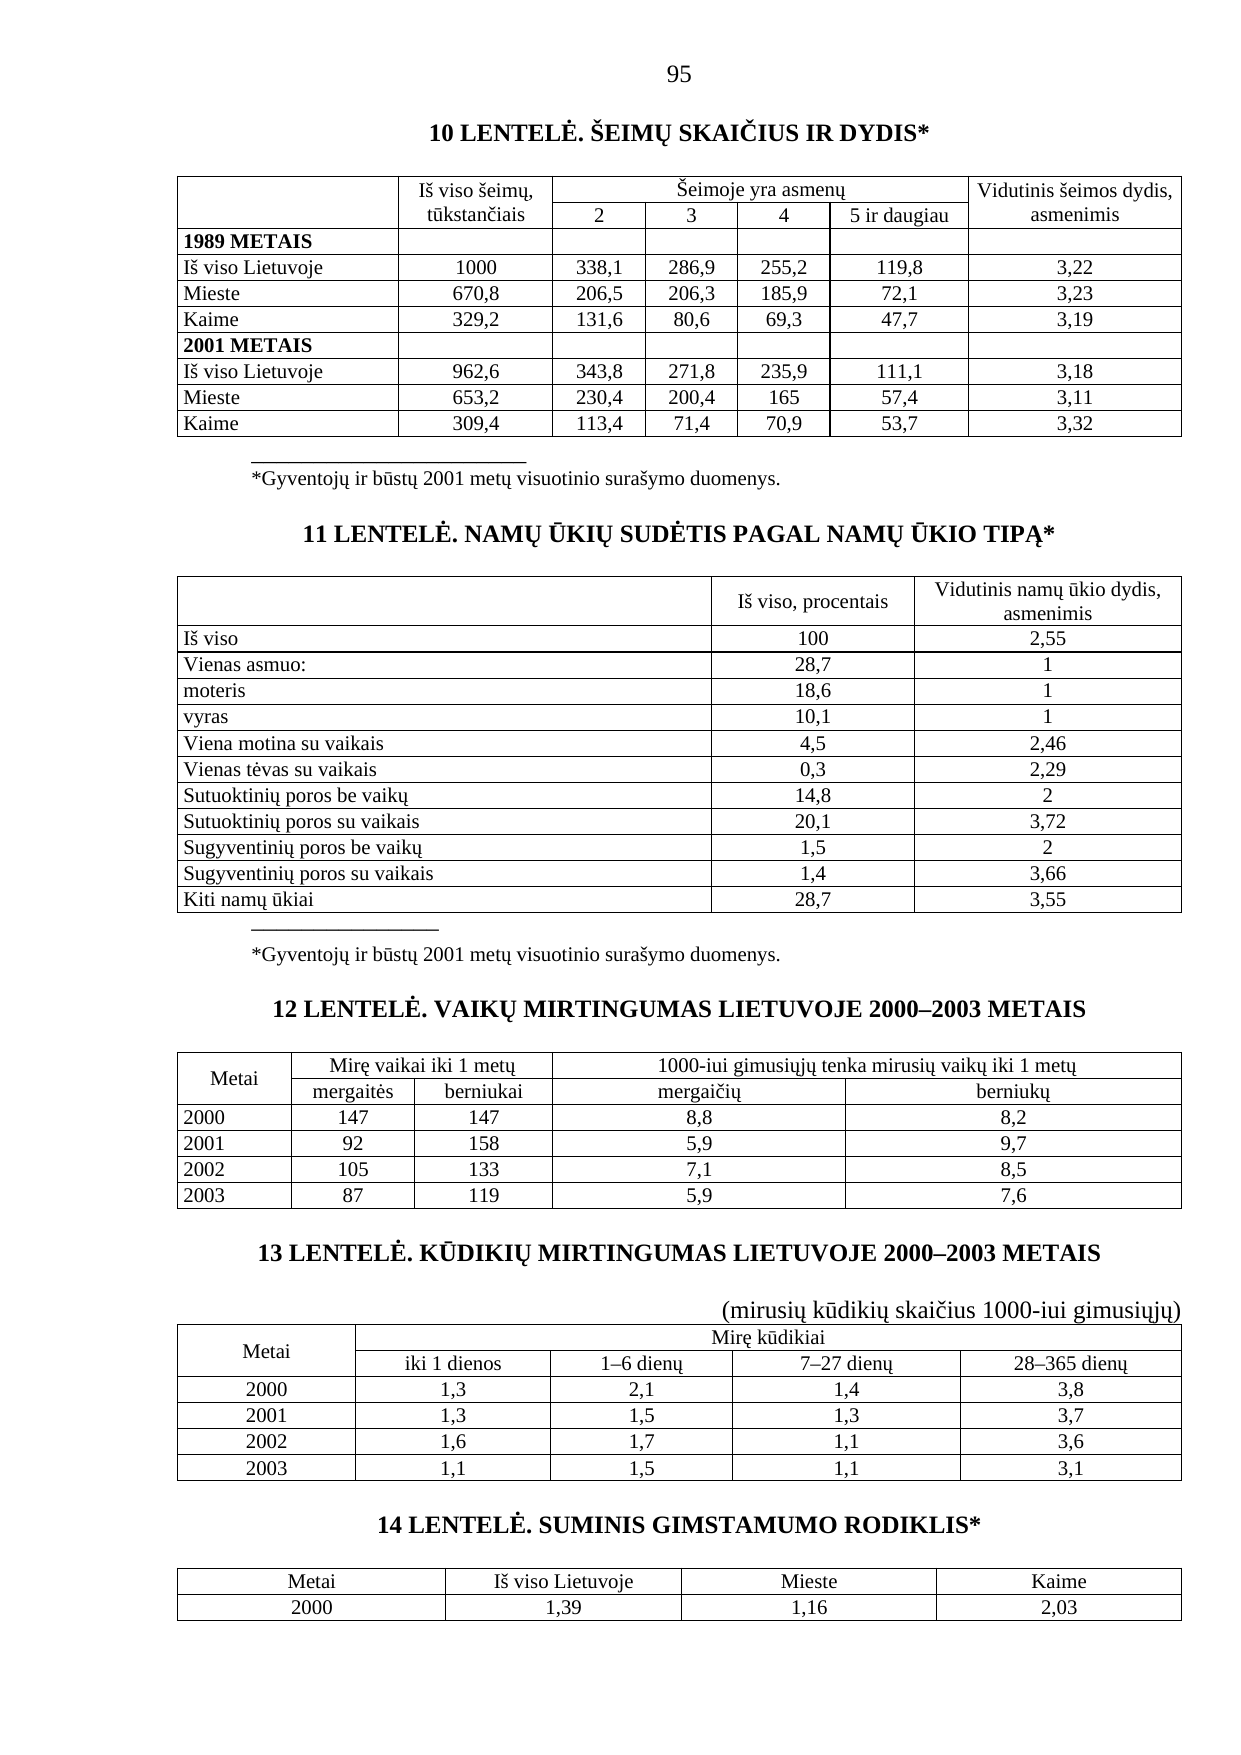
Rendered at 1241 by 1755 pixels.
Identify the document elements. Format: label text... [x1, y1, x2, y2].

table_cell 1,6 [356, 1429, 550, 1454]
table_cell [831, 333, 968, 358]
table_cell 3,18 [969, 359, 1181, 384]
table_cell 2 [915, 835, 1181, 860]
table_cell mergaičių [553, 1079, 845, 1104]
table_cell 14,8 [712, 783, 914, 808]
table_cell 3,32 [969, 411, 1181, 436]
table_cell 309,4 [399, 411, 552, 436]
table_cell 200,4 [646, 385, 737, 410]
table_header Iš viso, procentais [712, 577, 914, 625]
table_cell 338,1 [553, 255, 645, 280]
text (mirusių kūdikių skaičius 1000-iui gimusiųjų) [177, 1295, 1181, 1324]
table_cell 92 [292, 1131, 414, 1156]
table_header Iš viso šeimų, tūkstančiais [399, 177, 552, 228]
table_header Metai [178, 1325, 355, 1376]
table_cell Iš viso Lietuvoje [178, 255, 398, 280]
table_cell 2001 [178, 1403, 355, 1428]
table_cell berniukai [415, 1079, 552, 1104]
table_cell 80,6 [646, 307, 737, 332]
table_cell 1,3 [356, 1403, 550, 1428]
table_cell vyras [178, 705, 711, 729]
table_cell Viena motina su vaikais [178, 731, 711, 756]
table_cell 147 [292, 1105, 414, 1130]
table_cell 18,6 [712, 679, 914, 703]
table_cell 2001 [178, 1131, 291, 1156]
table_cell Kiti namų ūkiai [178, 887, 711, 912]
table_cell 1,1 [733, 1429, 960, 1454]
table_cell 70,9 [738, 411, 829, 436]
table_cell 1–6 dienų [551, 1351, 732, 1376]
table_cell 3,11 [969, 385, 1181, 410]
table_cell [831, 229, 968, 254]
table_cell 28,7 [712, 887, 914, 912]
table_cell 1,5 [551, 1403, 732, 1428]
table_cell 3,23 [969, 281, 1181, 306]
table_cell 3,66 [915, 861, 1181, 886]
text 14 lentelė. Suminis gimstamumo rodiklis* [177, 1510, 1181, 1539]
table_cell 343,8 [553, 359, 645, 384]
table_cell 1 [915, 653, 1181, 677]
table_cell 71,4 [646, 411, 737, 436]
table_cell 670,8 [399, 281, 552, 306]
table_cell 113,4 [553, 411, 645, 436]
table_cell 10,1 [712, 705, 914, 729]
table_cell 1,5 [551, 1455, 732, 1480]
table_cell 119 [415, 1183, 552, 1208]
table_cell 4 [738, 203, 829, 228]
table_cell 133 [415, 1157, 552, 1182]
table_cell [738, 229, 829, 254]
table_cell 3,19 [969, 307, 1181, 332]
text 13 Lentelė. Kūdikių mirtingumas Lietuvoje 2000–2003 metais [177, 1238, 1181, 1267]
text 12 Lentelė. Vaikų mirtingumas Lietuvoje 2000–2003 metais [177, 994, 1181, 1023]
table_cell [738, 333, 829, 358]
table_cell 20,1 [712, 809, 914, 834]
table_cell 1,3 [356, 1377, 550, 1402]
table_cell 2,29 [915, 757, 1181, 782]
table_cell 105 [292, 1157, 414, 1182]
table_cell 131,6 [553, 307, 645, 332]
table_cell 1,16 [682, 1595, 936, 1620]
table_cell 271,8 [646, 359, 737, 384]
table_header 1000-iui gimusiųjų tenka mirusių vaikų iki 1 metų [553, 1053, 1181, 1078]
table_cell 2 [915, 783, 1181, 808]
table_cell 185,9 [738, 281, 829, 306]
table_cell 2,03 [937, 1595, 1181, 1620]
table_cell Iš viso [178, 626, 711, 651]
table_header Mieste [682, 1569, 936, 1594]
table_cell 8,8 [553, 1105, 845, 1130]
table_cell 5,9 [553, 1131, 845, 1156]
table_cell 2,1 [551, 1377, 732, 1402]
table_cell 5 ir daugiau [831, 203, 968, 228]
table_header Vidutinis šeimos dydis, asmenimis [969, 177, 1181, 228]
table_cell 3,55 [915, 887, 1181, 912]
table_cell 2003 [178, 1455, 355, 1480]
text ______________________ [177, 437, 1181, 466]
table_cell 1,7 [551, 1429, 732, 1454]
table_cell 2,46 [915, 731, 1181, 756]
table_cell [399, 333, 552, 358]
table_header Kaime [937, 1569, 1181, 1594]
table_cell 87 [292, 1183, 414, 1208]
table_cell 1,1 [356, 1455, 550, 1480]
table_cell 1,1 [733, 1455, 960, 1480]
table_cell 230,4 [553, 385, 645, 410]
table_cell Sutuoktinių poros su vaikais [178, 809, 711, 834]
table_cell 2000 [178, 1105, 291, 1130]
table_header [178, 177, 398, 228]
table_cell Mieste [178, 385, 398, 410]
table_cell 8,5 [846, 1157, 1181, 1182]
table_header Šeimoje yra asmenų [553, 177, 968, 202]
table_cell 57,4 [831, 385, 968, 410]
table_cell 1,4 [733, 1377, 960, 1402]
table_cell 0,3 [712, 757, 914, 782]
table_cell 3,72 [915, 809, 1181, 834]
table_cell 158 [415, 1131, 552, 1156]
table_cell 206,3 [646, 281, 737, 306]
table_cell 2002 [178, 1157, 291, 1182]
table_cell Sugyventinių poros su vaikais [178, 861, 711, 886]
text 11 Lentelė. Namų ūkių sudėtis pagal namų ūkio tipą* [177, 519, 1181, 547]
table_cell 235,9 [738, 359, 829, 384]
table_cell 3,1 [961, 1455, 1181, 1480]
table_cell 3,22 [969, 255, 1181, 280]
table_cell [399, 229, 552, 254]
table_cell 5,9 [553, 1183, 845, 1208]
table_cell Sutuoktinių poros be vaikų [178, 783, 711, 808]
table_cell 4,5 [712, 731, 914, 756]
table_cell 2000 [178, 1595, 445, 1620]
table_cell berniukų [846, 1079, 1181, 1104]
text 10 Lentelė. Šeimų skaičius ir dydis* [177, 118, 1181, 147]
table_cell Kaime [178, 307, 398, 332]
table_cell 206,5 [553, 281, 645, 306]
table_cell [969, 333, 1181, 358]
table_cell 1000 [399, 255, 552, 280]
table_cell 2,55 [915, 626, 1181, 651]
table_cell [646, 229, 737, 254]
table_cell 53,7 [831, 411, 968, 436]
table_cell 7,6 [846, 1183, 1181, 1208]
table_cell 28,7 [712, 653, 914, 677]
table_cell 69,3 [738, 307, 829, 332]
text *Gyventojų ir būstų 2001 metų visuotinio surašymo duomenys. [177, 942, 1181, 966]
table_cell 100 [712, 626, 914, 651]
table_cell 1,3 [733, 1403, 960, 1428]
table_cell Mieste [178, 281, 398, 306]
table_cell 329,2 [399, 307, 552, 332]
table_cell Vienas asmuo: [178, 653, 711, 677]
table_cell 1989 METAIS [178, 229, 398, 254]
table_cell 2000 [178, 1377, 355, 1402]
table_cell 2002 [178, 1429, 355, 1454]
table_header [178, 577, 711, 625]
table_cell 2 [553, 203, 645, 228]
table_cell 3 [646, 203, 737, 228]
table_cell [553, 229, 645, 254]
table_cell 28–365 dienų [961, 1351, 1181, 1376]
text ––––––––––––––– [177, 913, 1181, 942]
table_header Metai [178, 1053, 291, 1104]
table_cell Kaime [178, 411, 398, 436]
table_cell 3,6 [961, 1429, 1181, 1454]
table_cell 72,1 [831, 281, 968, 306]
table_cell Vienas tėvas su vaikais [178, 757, 711, 782]
table_cell 8,2 [846, 1105, 1181, 1130]
table_cell 1,4 [712, 861, 914, 886]
table_cell 653,2 [399, 385, 552, 410]
table_header Metai [178, 1569, 445, 1594]
text *Gyventojų ir būstų 2001 metų visuotinio surašymo duomenys. [177, 466, 1181, 490]
table_cell 962,6 [399, 359, 552, 384]
table_cell 1,5 [712, 835, 914, 860]
table_header Mirę vaikai iki 1 metų [292, 1053, 552, 1078]
table_cell Sugyventinių poros be vaikų [178, 835, 711, 860]
table_header Mirę kūdikiai [356, 1325, 1181, 1350]
table_cell 1,39 [446, 1595, 681, 1620]
table_cell 119,8 [831, 255, 968, 280]
table_cell Iš viso Lietuvoje [178, 359, 398, 384]
table_cell 47,7 [831, 307, 968, 332]
table_header Iš viso Lietuvoje [446, 1569, 681, 1594]
table_cell [553, 333, 645, 358]
table_cell 255,2 [738, 255, 829, 280]
table_cell 9,7 [846, 1131, 1181, 1156]
table_header Vidutinis namų ūkio dydis, asmenimis [915, 577, 1181, 625]
table_cell 7–27 dienų [733, 1351, 960, 1376]
table_cell 286,9 [646, 255, 737, 280]
table_cell mergaitės [292, 1079, 414, 1104]
table_cell 3,7 [961, 1403, 1181, 1428]
table_cell 165 [738, 385, 829, 410]
table_cell 111,1 [831, 359, 968, 384]
table_cell iki 1 dienos [356, 1351, 550, 1376]
table_cell [969, 229, 1181, 254]
table_cell 2003 [178, 1183, 291, 1208]
table_cell [646, 333, 737, 358]
table_cell 7,1 [553, 1157, 845, 1182]
table_cell moteris [178, 679, 711, 703]
table_cell 1 [915, 705, 1181, 729]
table_cell 147 [415, 1105, 552, 1130]
table_cell 2001 METAIS [178, 333, 398, 358]
table_cell 3,8 [961, 1377, 1181, 1402]
table_cell 1 [915, 679, 1181, 703]
